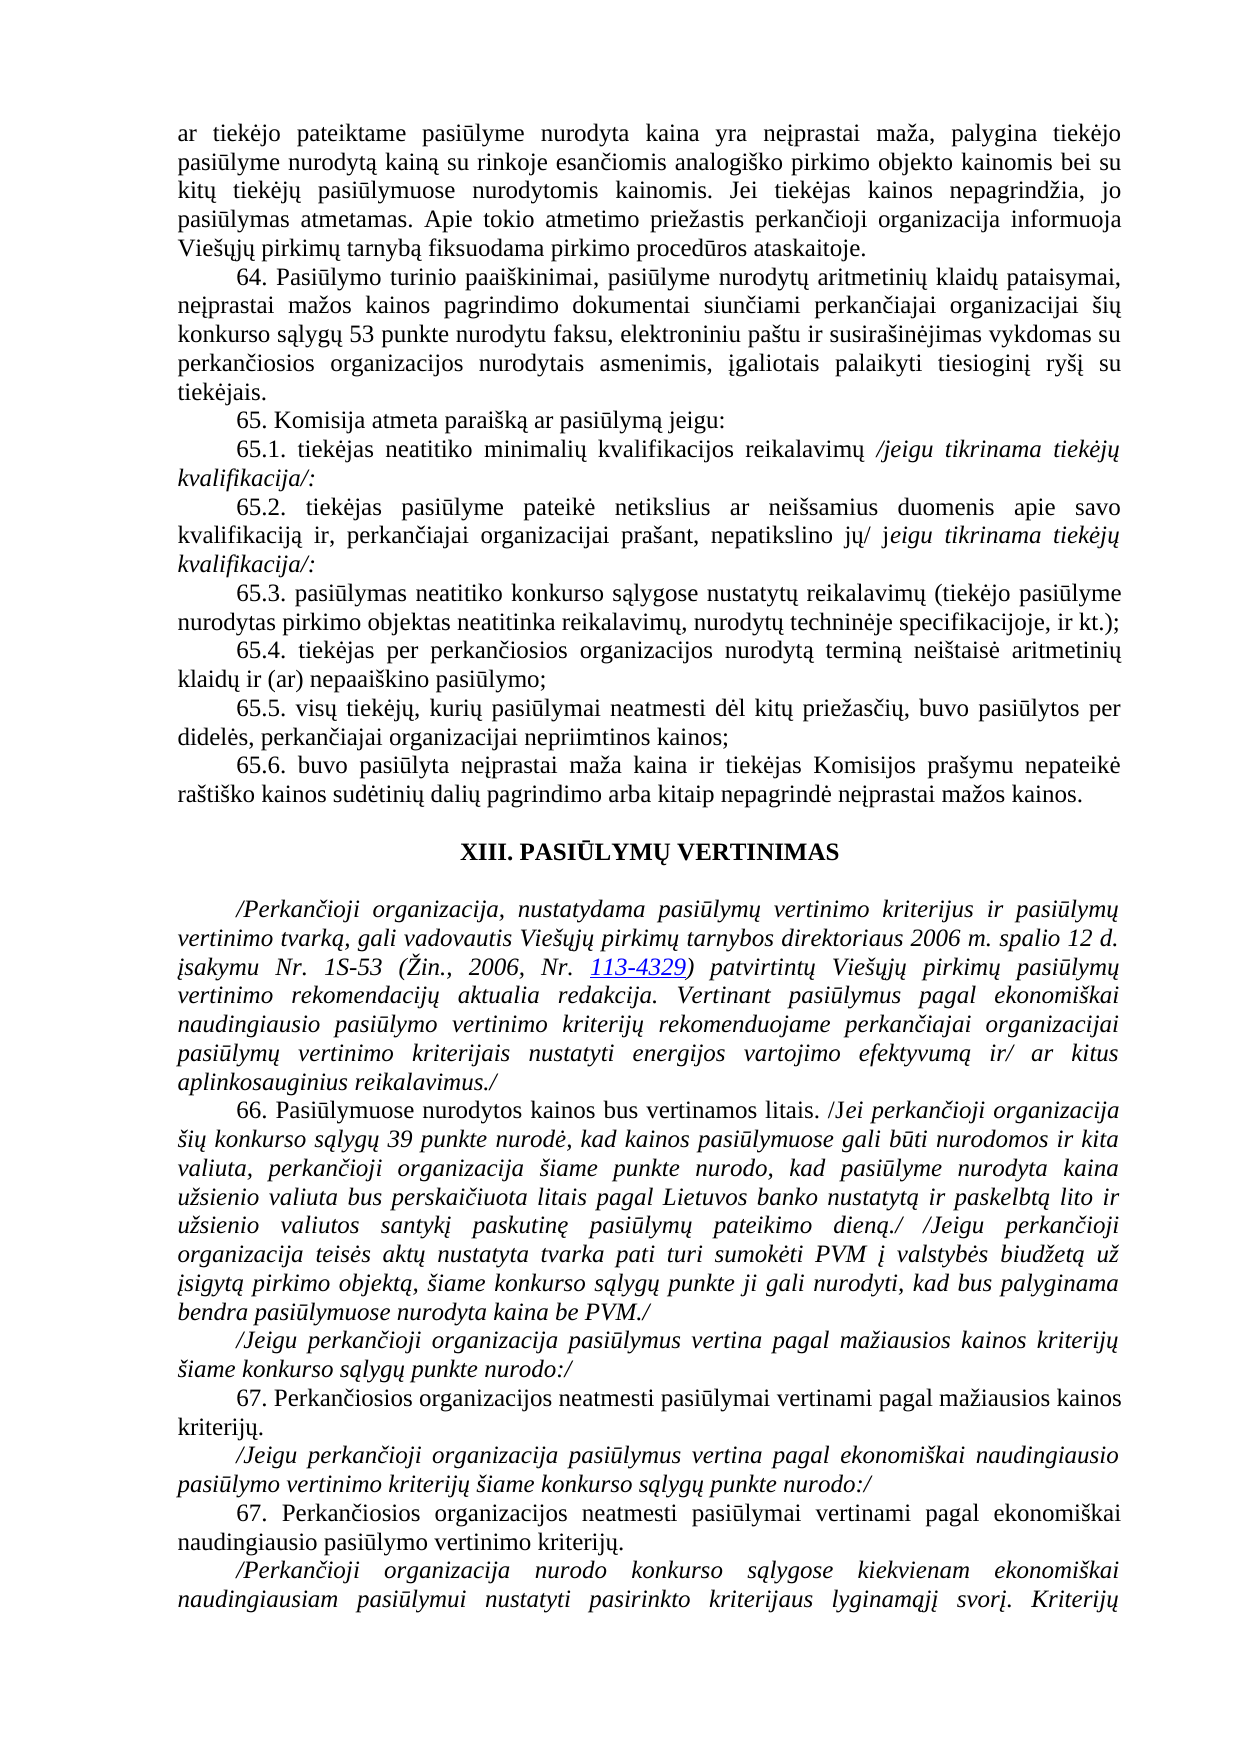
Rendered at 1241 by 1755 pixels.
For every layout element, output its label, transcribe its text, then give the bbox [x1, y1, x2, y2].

text /Perkančioji organizacija, nustatydama pasiūlymų vertinimo kriterijus ir pasiūlymų vertinimo tvarką, gali vadovautis Viešųjų pirkimų tarnybos direktoriaus 2006 m. spalio 12 d. įsakymu Nr. 1S-53 (Žin., 2006, Nr. 113-4329) patvirtintų Viešųjų pirkimų pasiūlymų vertinimo rekomendacijų aktualia redakcija. Vertinant pasiūlymus pagal ekonomiškai naudingiausio pasiūlymo vertinimo kriterijų rekomenduojame perkančiajai organizacijai pasiūlymų vertinimo kriterijais nustatyti energijos vartojimo efektyvumą ir/ ar kitus aplinkosauginius reikalavimus./ [177, 894, 1122, 1096]
text 65.2. tiekėjas pasiūlyme pateikė netikslius ar neišsamius duomenis apie savo kvalifikaciją ir, perkančiajai organizacijai prašant, nepatikslino jų/ jeigu tikrinama tiekėjų kvalifikacija/: [177, 492, 1122, 578]
text 67. Perkančiosios organizacijos neatmesti pasiūlymai vertinami pagal ekonomiškai naudingiausio pasiūlymo vertinimo kriterijų. [177, 1498, 1122, 1556]
text /Jeigu perkančioji organizacija pasiūlymus vertina pagal mažiausios kainos kriterijų šiame konkurso sąlygų punkte nurodo:/ [177, 1326, 1122, 1383]
text 64. Pasiūlymo turinio paaiškinimai, pasiūlyme nurodytų aritmetinių klaidų pataisymai, neįprastai mažos kainos pagrindimo dokumentai siunčiami perkančiajai organizacijai šių konkurso sąlygų 53 punkte nurodytu faksu, elektroniniu paštu ir susirašinėjimas vykdomas su perkančiosios organizacijos nurodytais asmenimis, įgaliotais palaikyti tiesioginį ryšį su tiekėjais. [177, 262, 1122, 406]
text XIII. PASIŪLYMŲ VERTINIMAS [177, 837, 1122, 866]
text ar tiekėjo pateiktame pasiūlyme nurodyta kaina yra neįprastai maža, palygina tiekėjo pasiūlyme nurodytą kainą su rinkoje esančiomis analogiško pirkimo objekto kainomis bei su kitų tiekėjų pasiūlymuose nurodytomis kainomis. Jei tiekėjas kainos nepagrindžia, jo pasiūlymas atmetamas. Apie tokio atmetimo priežastis perkančioji organizacija informuoja Viešųjų pirkimų tarnybą fiksuodama pirkimo procedūros ataskaitoje. [177, 118, 1122, 262]
text 65.3. pasiūlymas neatitiko konkurso sąlygose nustatytų reikalavimų (tiekėjo pasiūlyme nurodytas pirkimo objektas neatitinka reikalavimų, nurodytų techninėje specifikacijoje, ir kt.); [177, 578, 1122, 636]
text 67. Perkančiosios organizacijos neatmesti pasiūlymai vertinami pagal mažiausios kainos kriterijų. [177, 1383, 1122, 1441]
text 65. Komisija atmeta paraišką ar pasiūlymą jeigu: [177, 406, 1122, 434]
text 66. Pasiūlymuose nurodytos kainos bus vertinamos litais. /Jei perkančioji organizacija šių konkurso sąlygų 39 punkte nurodė, kad kainos pasiūlymuose gali būti nurodomos ir kita valiuta, perkančioji organizacija šiame punkte nurodo, kad pasiūlyme nurodyta kaina užsienio valiuta bus perskaičiuota litais pagal Lietuvos banko nustatytą ir paskelbtą lito ir užsienio valiutos santykį paskutinę pasiūlymų pateikimo dieną./ /Jeigu perkančioji organizacija teisės aktų nustatyta tvarka pati turi sumokėti PVM į valstybės biudžetą už įsigytą pirkimo objektą, šiame konkurso sąlygų punkte ji gali nurodyti, kad bus palyginama bendra pasiūlymuose nurodyta kaina be PVM./ [177, 1096, 1122, 1326]
text /Jeigu perkančioji organizacija pasiūlymus vertina pagal ekonomiškai naudingiausio pasiūlymo vertinimo kriterijų šiame konkurso sąlygų punkte nurodo:/ [177, 1441, 1122, 1498]
text 65.1. tiekėjas neatitiko minimalių kvalifikacijos reikalavimų /jeigu tikrinama tiekėjų kvalifikacija/: [177, 434, 1122, 492]
text 65.5. visų tiekėjų, kurių pasiūlymai neatmesti dėl kitų priežasčių, buvo pasiūlytos per didelės, perkančiajai organizacijai nepriimtinos kainos; [177, 693, 1122, 751]
text 65.6. buvo pasiūlyta neįprastai maža kaina ir tiekėjas Komisijos prašymu nepateikė raštiško kainos sudėtinių dalių pagrindimo arba kitaip nepagrindė neįprastai mažos kainos. [177, 751, 1122, 808]
text 65.4. tiekėjas per perkančiosios organizacijos nurodytą terminą neištaisė aritmetinių klaidų ir (ar) nepaaiškino pasiūlymo; [177, 636, 1122, 693]
text /Perkančioji organizacija nurodo konkurso sąlygose kiekvienam ekonomiškai naudingiausiam pasiūlymui nustatyti pasirinkto kriterijaus lyginamąjį svorį. Kriterijų [177, 1556, 1122, 1613]
